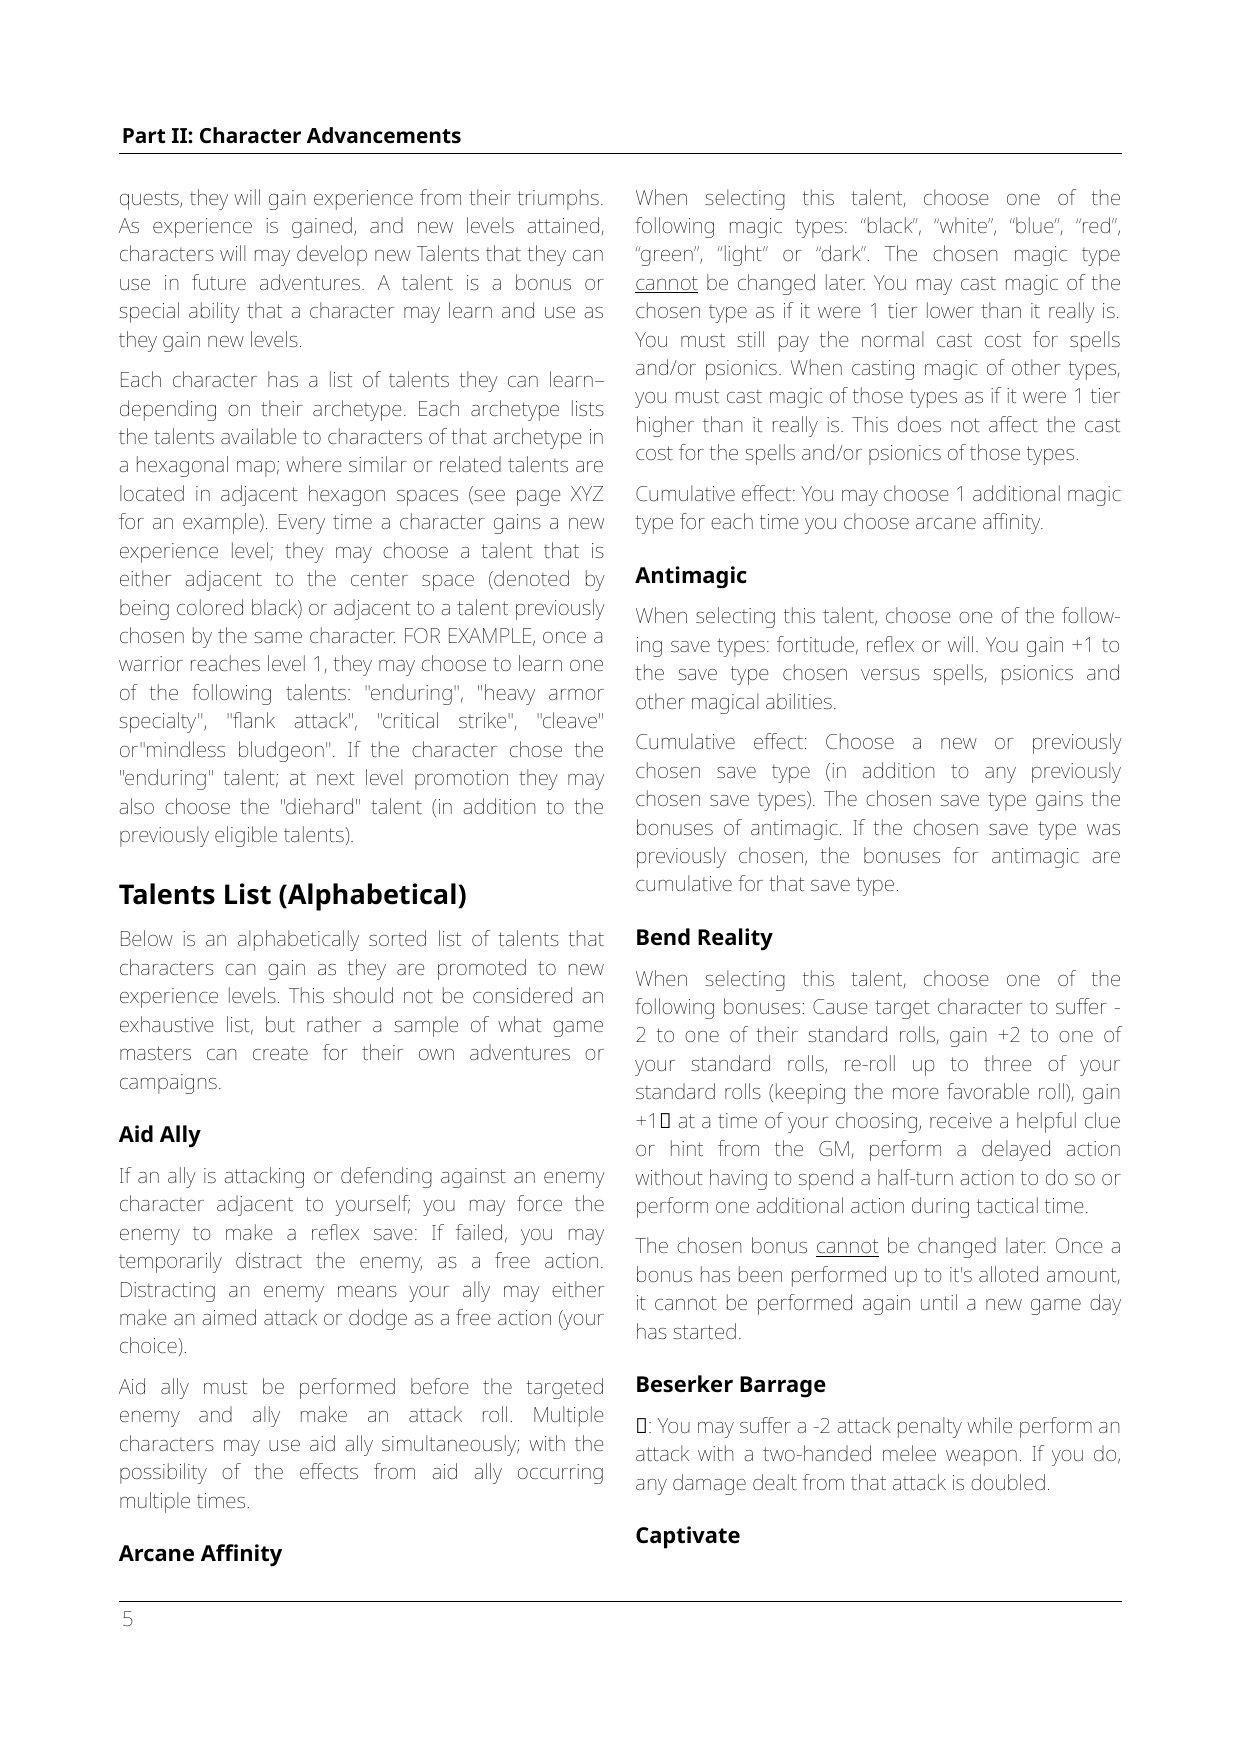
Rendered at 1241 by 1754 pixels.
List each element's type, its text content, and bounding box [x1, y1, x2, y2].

text When selecting this talent, choose one of the following magic types: “black”, “white”, “blue”, “red”, “green”, “light” or “dark”. The chosen magic type cannot be changed later. You may cast magic of the chosen type as if it were 1 tier lower than it really is. You must still pay the normal cast cost for spells and/or psionics. When casting magic of other types, you must cast magic of those types as if it were 1 tier higher than it really is. This does not affect the cast cost for the spells and/or psionics of those types. [635, 183, 1122, 467]
text The chosen bonus cannot be changed later. Once a bonus has been performed up to it's alloted amount, it cannot be performed again until a new game day has started. [635, 1232, 1122, 1345]
text Arcane Affinity [118, 1538, 605, 1568]
subtitle Talents List (Alphabetical) [118, 875, 605, 912]
text Beserker Barrage [635, 1369, 1122, 1399]
text Aid ally must be performed before the targeted enemy and ally make an attack roll. Multiple characters may use aid ally simultaneously; with the possibility of the effects from aid ally occurring multiple times. [118, 1372, 605, 1514]
text Below is an alphabetically sorted list of talents that characters can gain as they are promoted to new experience levels. This should not be considered an exhaustive list, but rather a sample of what game masters can create for their own adventures or campaigns. [118, 924, 605, 1095]
text : You may suffer a -2 attack penalty while perform an attack with a two-handed melee weapon. If you do, any damage dealt from that attack is doubled. [635, 1411, 1122, 1496]
text Cumulative effect: You may choose 1 additional magic type for each time you choose arcane affinity. [635, 479, 1122, 536]
text Each character has a list of talents they can learn–depending on their archetype. Each archetype lists the talents available to characters of that archetype in a hexagonal map; where similar or related talents are located in adjacent hexagon spaces (see page XYZ for an example). Every time a character gains a new experience level; they may choose a talent that is either adjacent to the center space (denoted by being colored black) or adjacent to a talent previously chosen by the same character. FOR EXAMPLE, once a warrior reaches level 1, they may choose to learn one of the following talents: "enduring", "heavy armor specialty", "flank attack", "critical strike", "cleave" or"mindless bludgeon". If the character chose the "enduring" talent; at next level promotion they may also choose the "diehard" talent (in addition to the previously eligible talents). [118, 365, 605, 849]
text If an ally is attacking or defending against an enemy character adjacent to yourself; you may force the enemy to make a reflex save: If failed, you may temporarily distract the enemy, as a free action. Distracting an enemy means your ally may either make an aimed attack or dodge as a free action (your choice). [118, 1161, 605, 1360]
text Captivate [635, 1520, 1122, 1550]
text When selecting this talent, choose one of the follow- ing save types: fortitude, reflex or will. You gain +1 to the save type chosen versus spells, psionics and other magical abilities. [635, 602, 1122, 715]
text Aid Ally [118, 1119, 605, 1149]
text Cumulative effect: Choose a new or previously chosen save type (in addition to any previously chosen save types). The chosen save type gains the bonuses of antimagic. If the chosen save type was previously chosen, the bonuses for antimagic are cumulative for that save type. [635, 727, 1122, 898]
text quests, they will gain experience from their triumphs. As experience is gained, and new levels attained, characters will may develop new Talents that they can use in future adventures. A talent is a bonus or special ability that a character may learn and use as they gain new levels. [118, 183, 605, 353]
text When selecting this talent, choose one of the following bonuses: Cause target character to suffer -2 to one of their standard rolls, gain +2 to one of your standard rolls, re-roll up to three of your standard rolls (keeping the more favorable roll), gain +1 at a time of your choosing, receive a helpful clue or hint from the GM, perform a delayed action without having to spend a half-turn action to do so or perform one additional action during tactical time. [635, 964, 1122, 1219]
text Bend Reality [635, 922, 1122, 952]
text Antimagic [635, 560, 1122, 589]
